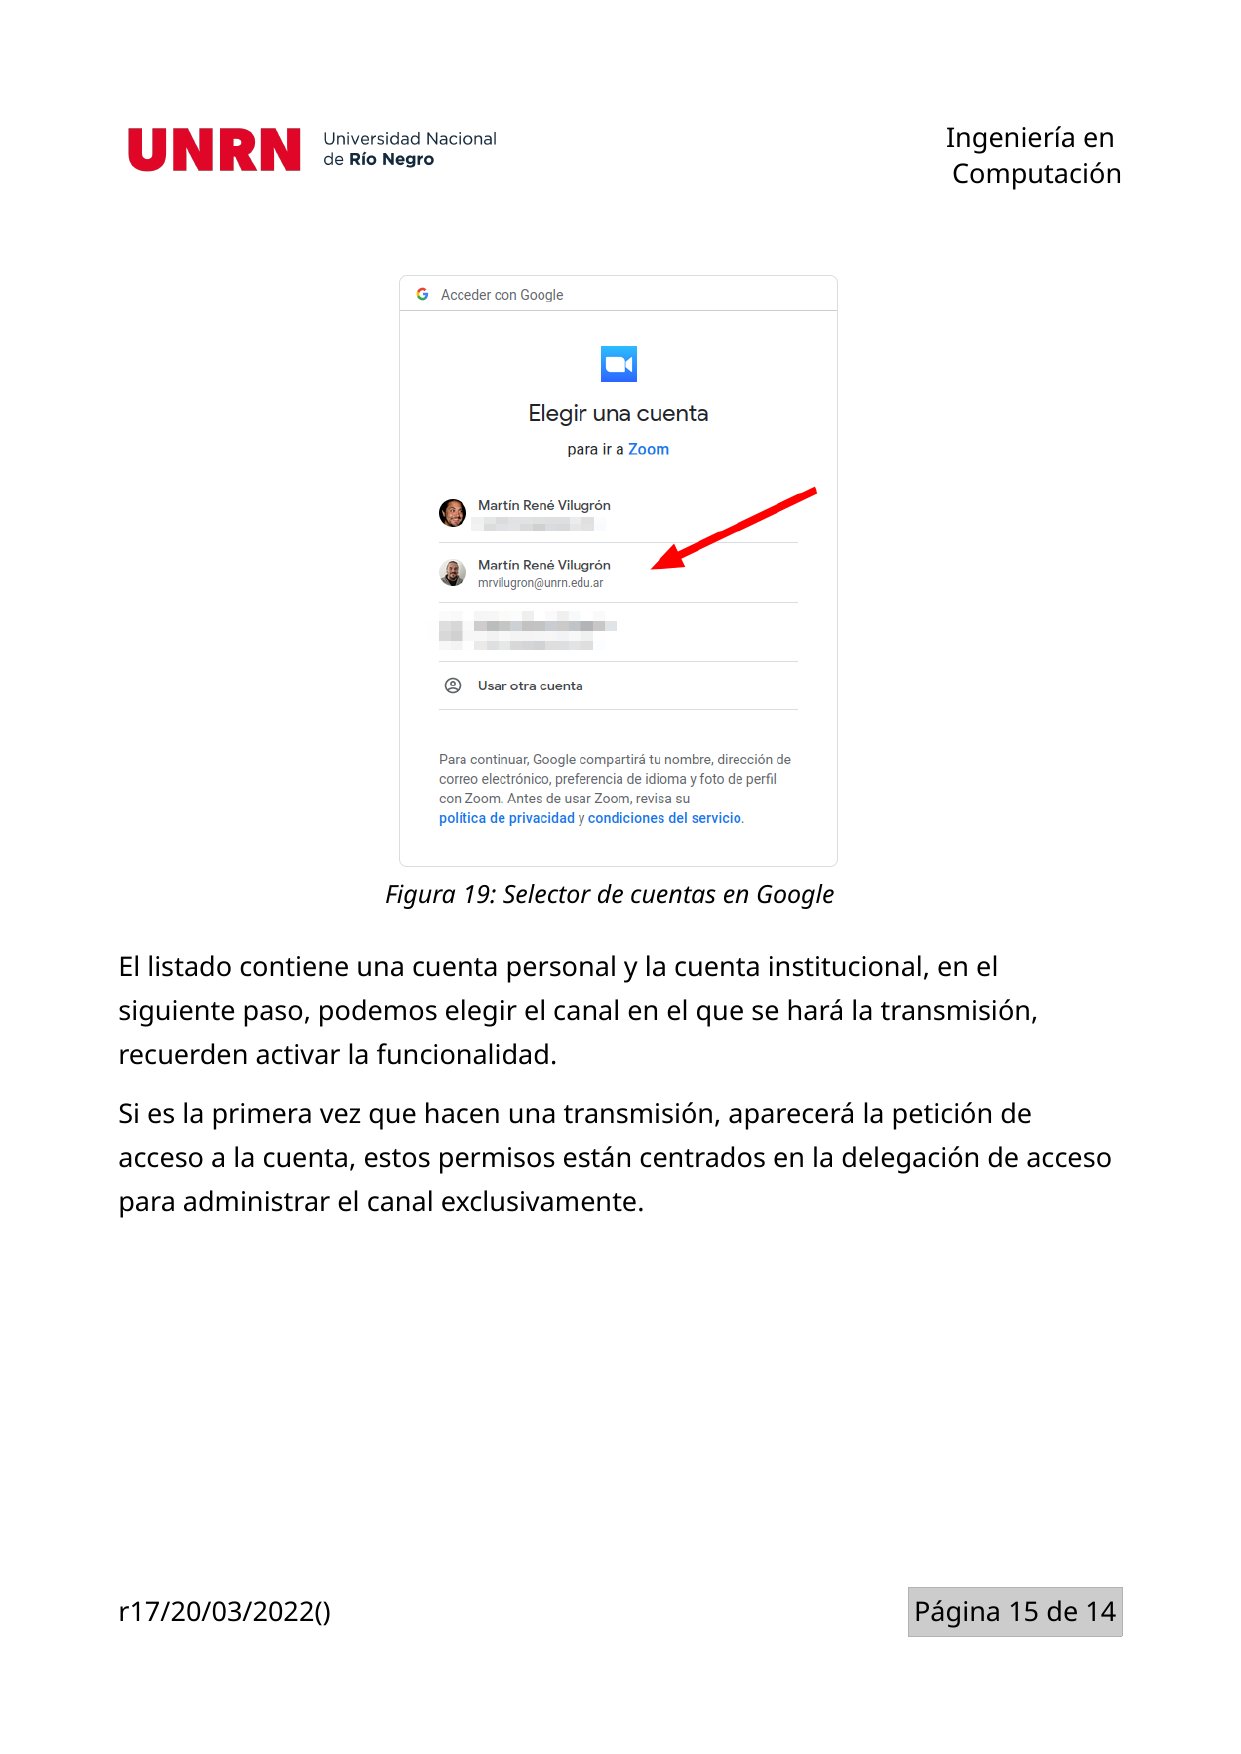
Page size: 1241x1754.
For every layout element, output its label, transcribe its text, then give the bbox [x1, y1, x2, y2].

picture [384, 263, 856, 877]
text El listado contiene una cuenta personal y la cuenta institucional, en el siguiente paso, podemos elegir el canal en el que se hará la transmisión, recuerden activar la funcionalidad. [118, 221, 1122, 1072]
text Si es la primera vez que hacen una transmisión, aparecerá la petición de acceso a la cuenta, estos permisos están centrados en la delegación de acceso para administrar el canal exclusivamente. [118, 1094, 1122, 1219]
picture [118, 118, 505, 180]
text Figura 19: Selector de cuentas en Google [385, 877, 856, 910]
